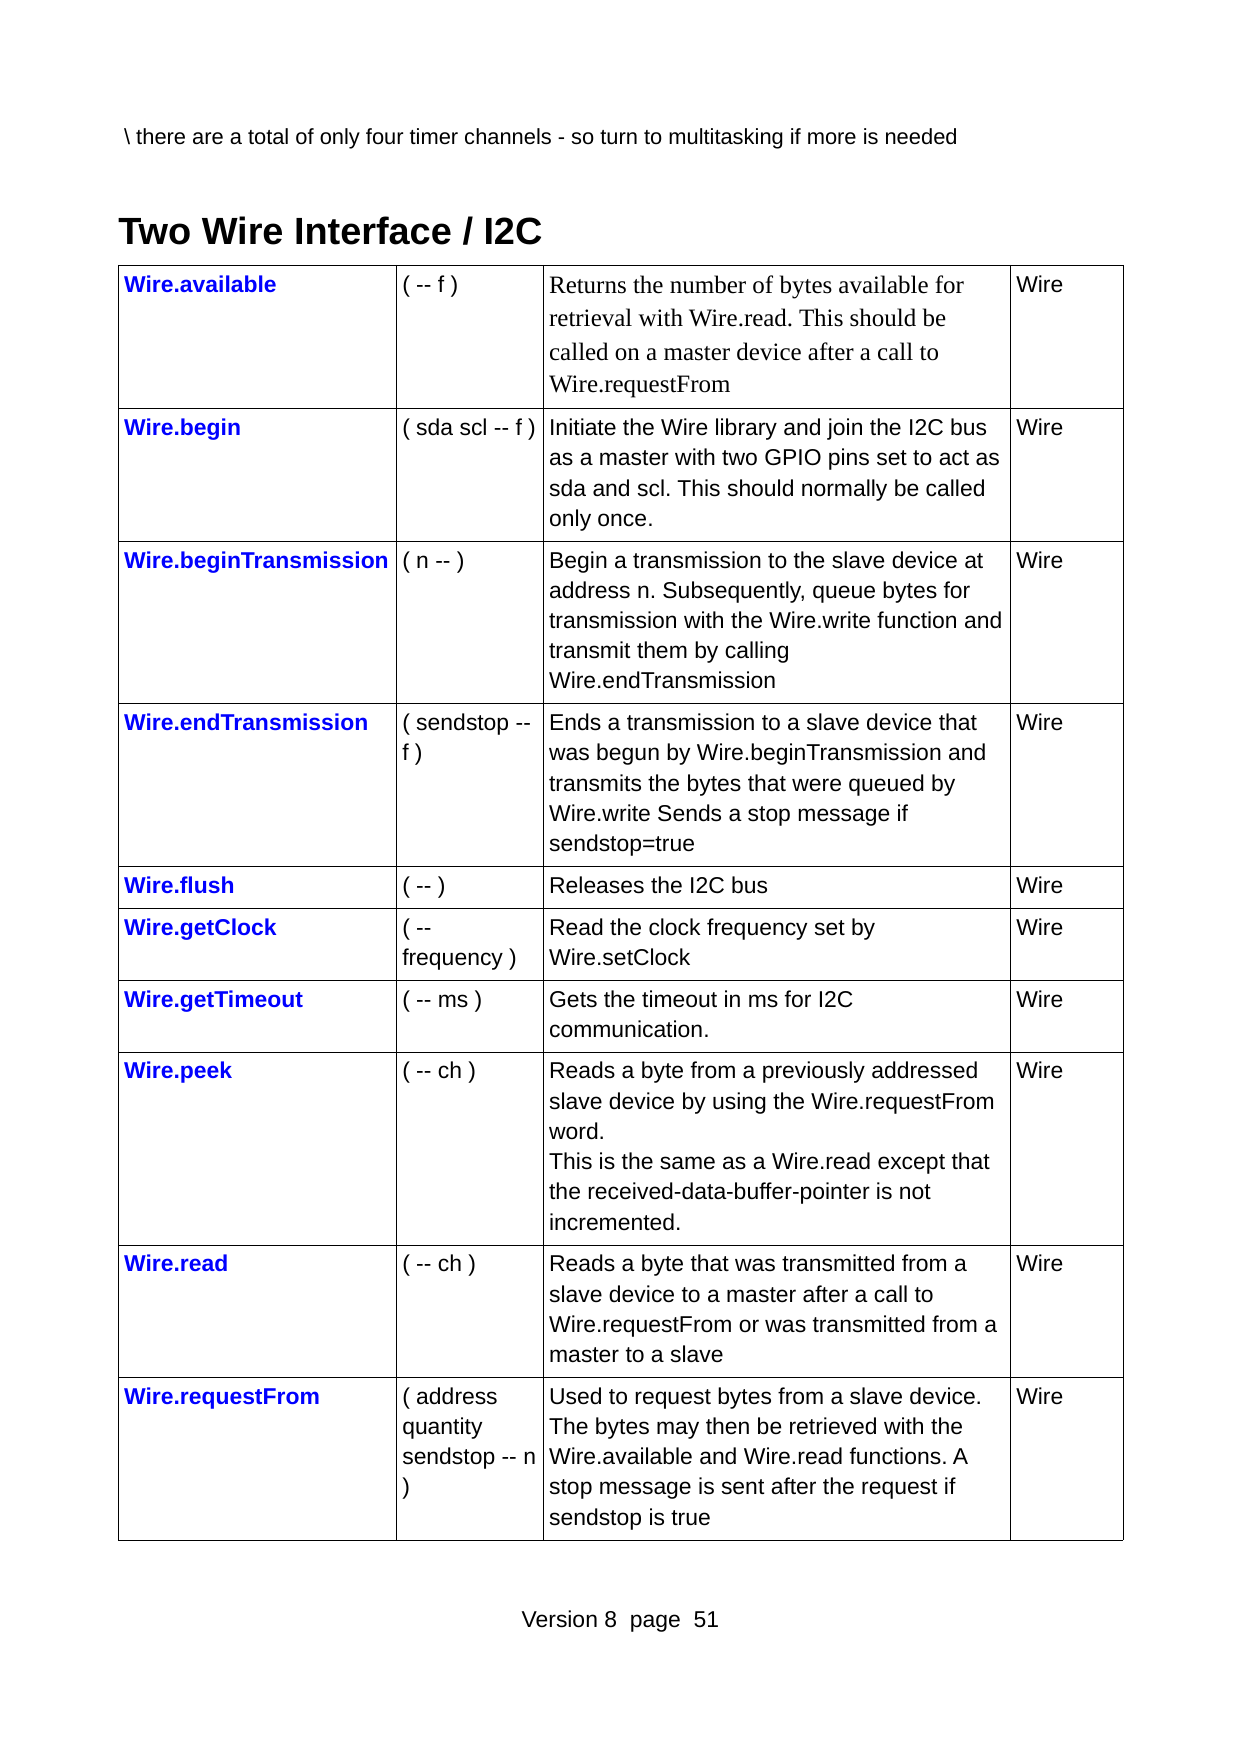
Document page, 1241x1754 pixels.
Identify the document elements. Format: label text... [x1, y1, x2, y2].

table_cell ( address quantity sendstop -- n ) [397, 1378, 543, 1539]
table_header Wire [1011, 266, 1123, 408]
table_cell Wire.read [119, 1246, 396, 1377]
table_cell Wire [1011, 1246, 1123, 1377]
table_cell ( -- frequency ) [397, 909, 543, 980]
table_cell Wire.requestFrom [119, 1378, 396, 1539]
table_cell Wire [1011, 409, 1123, 541]
table_cell Wire [1011, 1378, 1123, 1539]
table_cell ( -- ch ) [397, 1246, 543, 1377]
table_cell ( -- ms ) [397, 981, 543, 1052]
table_cell Wire [1011, 542, 1123, 703]
table_cell Begin a transmission to the slave device at address n. Subsequently, queue bytes for transmission with the Wire.write function and transmit them by calling Wire.endTransmission [544, 542, 1010, 703]
table_cell Read the clock frequency set by Wire.setClock [544, 909, 1010, 980]
table_cell ( sendstop -- f ) [397, 704, 543, 866]
table_cell Releases the I2C bus [544, 867, 1010, 908]
table_cell Wire [1011, 909, 1123, 980]
table_cell ( -- ) [397, 867, 543, 908]
table_cell Reads a byte that was transmitted from a slave device to a master after a call to Wire.requestFrom or was transmitted from a master to a slave [544, 1246, 1010, 1377]
table_cell ( -- ch ) [397, 1053, 543, 1244]
table_header Wire.available [119, 266, 396, 408]
table_header Returns the number of bytes available for retrieval with Wire.read. This should be called on a master device after a call to Wire.requestFrom [544, 266, 1010, 408]
table_cell Wire.beginTransmission [119, 542, 396, 703]
table_cell Gets the timeout in ms for I2C communication. [544, 981, 1010, 1052]
table_cell Wire.getClock [119, 909, 396, 980]
table_cell \ there are a total of only four timer channels - so turn to multitasking if more is needed [118, 118, 1123, 155]
table_cell Wire [1011, 867, 1123, 908]
table_cell ( n -- ) [397, 542, 543, 703]
table_header ( -- f ) [397, 266, 543, 408]
table_cell Used to request bytes from a slave device. The bytes may then be retrieved with the Wire.available and Wire.read functions. A stop message is sent after the request if sendstop is true [544, 1378, 1010, 1539]
subtitle Two Wire Interface / I2C [118, 208, 1122, 252]
table_cell ( sda scl -- f ) [397, 409, 543, 541]
table_cell Wire [1011, 981, 1123, 1052]
table_cell Wire.begin [119, 409, 396, 541]
table_cell Reads a byte from a previously addressed slave device by using the Wire.requestFrom word. This is the same as a Wire.read except that the received-data-buffer-pointer is not incremented. [544, 1053, 1010, 1244]
table_cell Wire.endTransmission [119, 704, 396, 866]
table_cell Wire [1011, 704, 1123, 866]
table_cell Ends a transmission to a slave device that was begun by Wire.beginTransmission and transmits the bytes that were queued by Wire.write Sends a stop message if sendstop=true [544, 704, 1010, 866]
table_cell Wire.getTimeout [119, 981, 396, 1052]
table_cell Wire [1011, 1053, 1123, 1244]
table_cell Wire.peek [119, 1053, 396, 1244]
table_cell Initiate the Wire library and join the I2C bus as a master with two GPIO pins set to act as sda and scl. This should normally be called only once. [544, 409, 1010, 541]
table_cell Wire.flush [119, 867, 396, 908]
